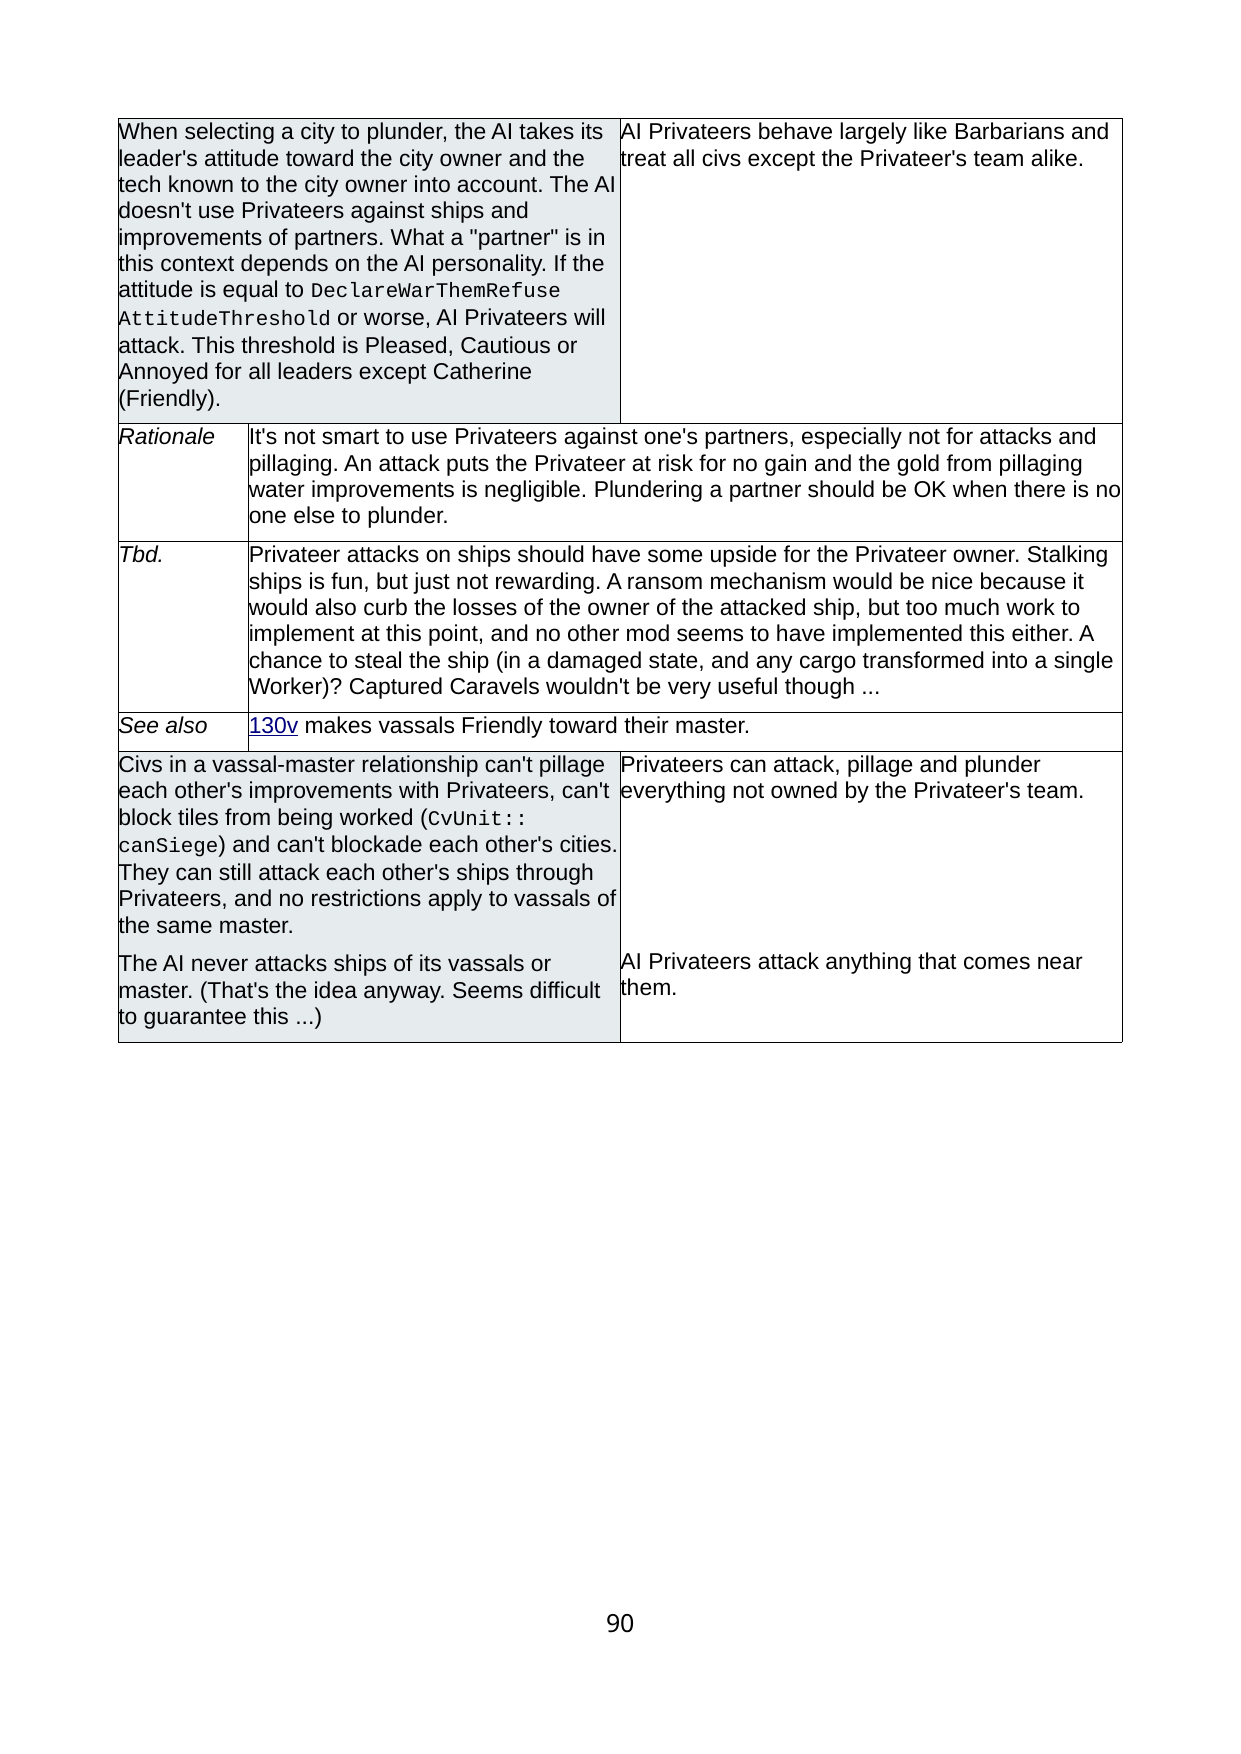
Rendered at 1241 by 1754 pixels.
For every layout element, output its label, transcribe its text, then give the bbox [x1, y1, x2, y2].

table_cell Privateer attacks on ships should have some upside for the Privateer owner. Stalking ships is fun, but just not rewarding. A ransom mechanism would be nice because it would also curb the losses of the owner of the attacked ship, but too much work to implement at this point, and no other mod seems to have implemented this either. A chance to steal the ship (in a damaged state, and any cargo transformed into a single Worker)? Captured Caravels wouldn't be very useful though ... [249, 542, 1122, 712]
table_cell 130v makes vassals Friendly toward their master. [249, 713, 1122, 751]
table_cell See also [119, 713, 248, 751]
table_cell AI Privateers behave largely like Barbarians and treat all civs except the Privateer's team alike. [621, 119, 1122, 423]
table_cell Tbd. [119, 542, 248, 712]
table_cell Rationale [119, 424, 248, 541]
table_cell Civs in a vassal-master relationship can't pillage each other's improvements with Privateers, can't block tiles from being worked (CvUnit:: canSiege) and can't blockade each other's cities. They can still attack each other's ships through Privateers, and no restrictions apply to vassals of the same master. The AI never attacks ships of its vassals or master. (That's the idea anyway. Seems difficult to guarantee this ...) [119, 752, 620, 1042]
table_cell Privateers can attack, pillage and plunder everything not owned by the Privateer's team. AI Privateers attack anything that comes near them. [621, 752, 1122, 1042]
table_cell When selecting a city to plunder, the AI takes its leader's attitude toward the city owner and the tech known to the city owner into account. The AI doesn't use Privateers against ships and improvements of partners. What a "partner" is in this context depends on the AI personality. If the attitude is equal to DeclareWarThemRefuse AttitudeThreshold or worse, AI Privateers will attack. This threshold is Pleased, Cautious or Annoyed for all leaders except Catherine (Friendly). [119, 119, 620, 423]
table_cell It's not smart to use Privateers against one's partners, especially not for attacks and pillaging. An attack puts the Privateer at risk for no gain and the gold from pillaging water improvements is negligible. Plundering a partner should be OK when there is no one else to plunder. [249, 424, 1122, 541]
